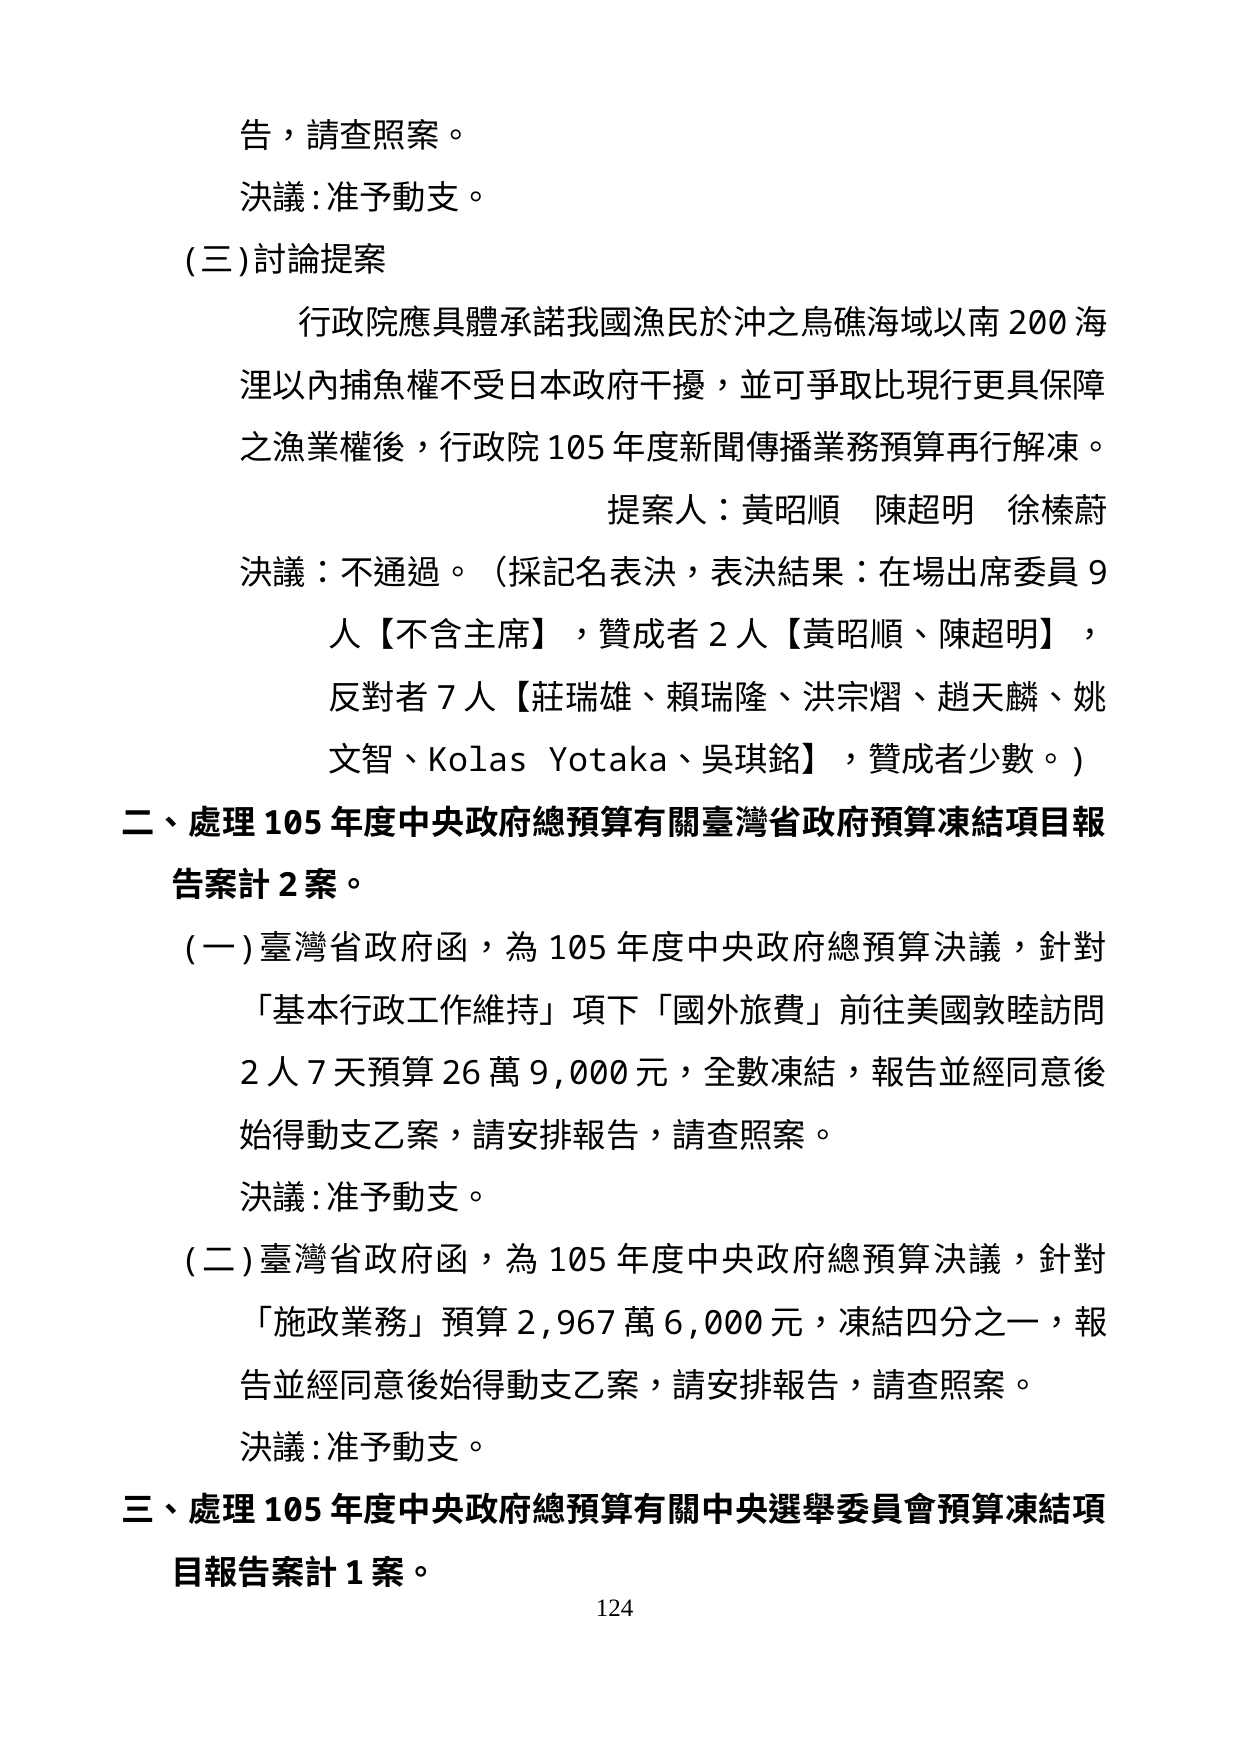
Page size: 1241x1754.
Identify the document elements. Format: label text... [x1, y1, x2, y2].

text 行政院應具體承諾我國漁民於沖之鳥礁海域以南200海浬以內捕魚權不受日本政府干擾，並可爭取比現行更具保障之漁業權後，行政院105年度新聞傳播業務預算再行解凍。 [239, 278, 1107, 466]
text 決議:准予動支。 [239, 1153, 1107, 1216]
text 提案人：黃昭順 陳超明 徐榛蔚 [180, 466, 1107, 528]
text 決議:准予動支。 [239, 153, 1107, 216]
text (一)臺灣省政府函，為105年度中央政府總預算決議，針對「基本行政工作維持」項下「國外旅費」前往美國敦睦訪問2人7天預算26萬9,000元，全數凍結，報告並經同意後始得動支乙案，請安排報告，請查照案。 [180, 903, 1107, 1153]
text (二)臺灣省政府函，為105年度中央政府總預算決議，針對「施政業務」預算2,967萬6,000元，凍結四分之一，報告並經同意後始得動支乙案，請安排報告，請查照案。 [180, 1216, 1107, 1403]
text 三、處理105年度中央政府總預算有關中央選舉委員會預算凍結項目報告案計1案。 [121, 1466, 1107, 1591]
text 決議:准予動支。 [239, 1403, 1107, 1466]
text 決議：不通過。（採記名表決，表決結果：在場出席委員9人【不含主席】，贊成者2人【黃昭順、陳超明】，反對者7人【莊瑞雄、賴瑞隆、洪宗熠、趙天麟、姚文智、Kolas Yotaka、吳琪銘】，贊成者少數。) [239, 528, 1107, 778]
text 告，請查照案。 [180, 91, 1107, 153]
text (三)討論提案 [180, 216, 1107, 278]
text 二、處理105年度中央政府總預算有關臺灣省政府預算凍結項目報告案計2案。 [121, 778, 1107, 903]
